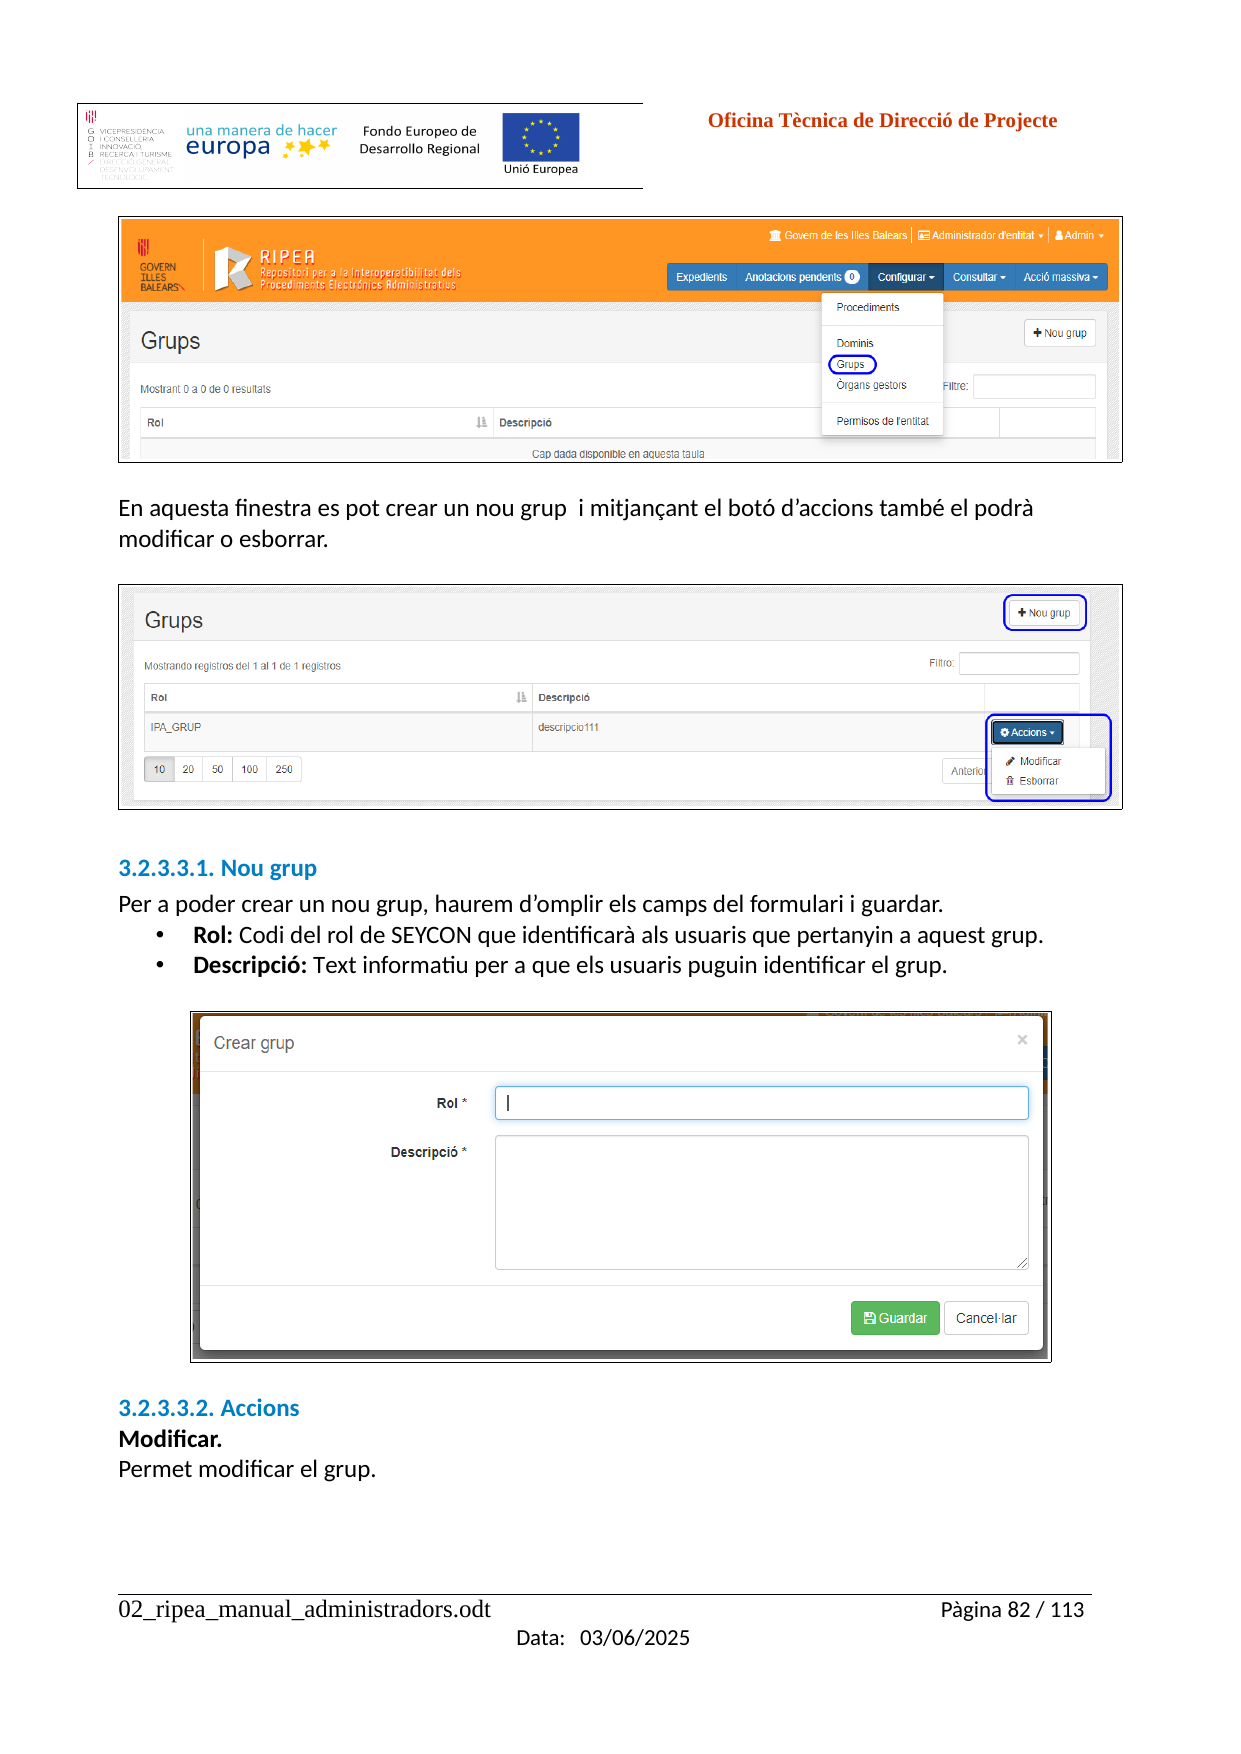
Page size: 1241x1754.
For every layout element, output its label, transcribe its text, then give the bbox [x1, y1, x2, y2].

text Permet modificar el grup. [118, 1453, 1122, 1484]
picture [82, 108, 178, 182]
subtitle 3.2.3.3.2. Accions [118, 1392, 1122, 1423]
text En aquesta finestra es pot crear un nou grup i mitjançant el botó d’accions també el podrà modificar o esborrar. [118, 492, 1122, 553]
subtitle 3.2.3.3.1. Nou grup [118, 852, 1122, 882]
list Descripció: Text informatiu per a que els usuaris puguin identificar el grup. [156, 950, 1122, 980]
picture [184, 108, 585, 182]
picture [121, 219, 1119, 459]
picture [192, 1013, 1048, 1359]
picture [121, 587, 1119, 806]
text Per a poder crear un nou grup, haurem d’omplir els camps del formulari i guardar. [118, 889, 1122, 919]
text Modificar. [118, 1423, 1122, 1453]
list Rol: Codi del rol de SEYCON que identificarà als usuaris que pertanyin a aquest grup. [156, 919, 1122, 950]
